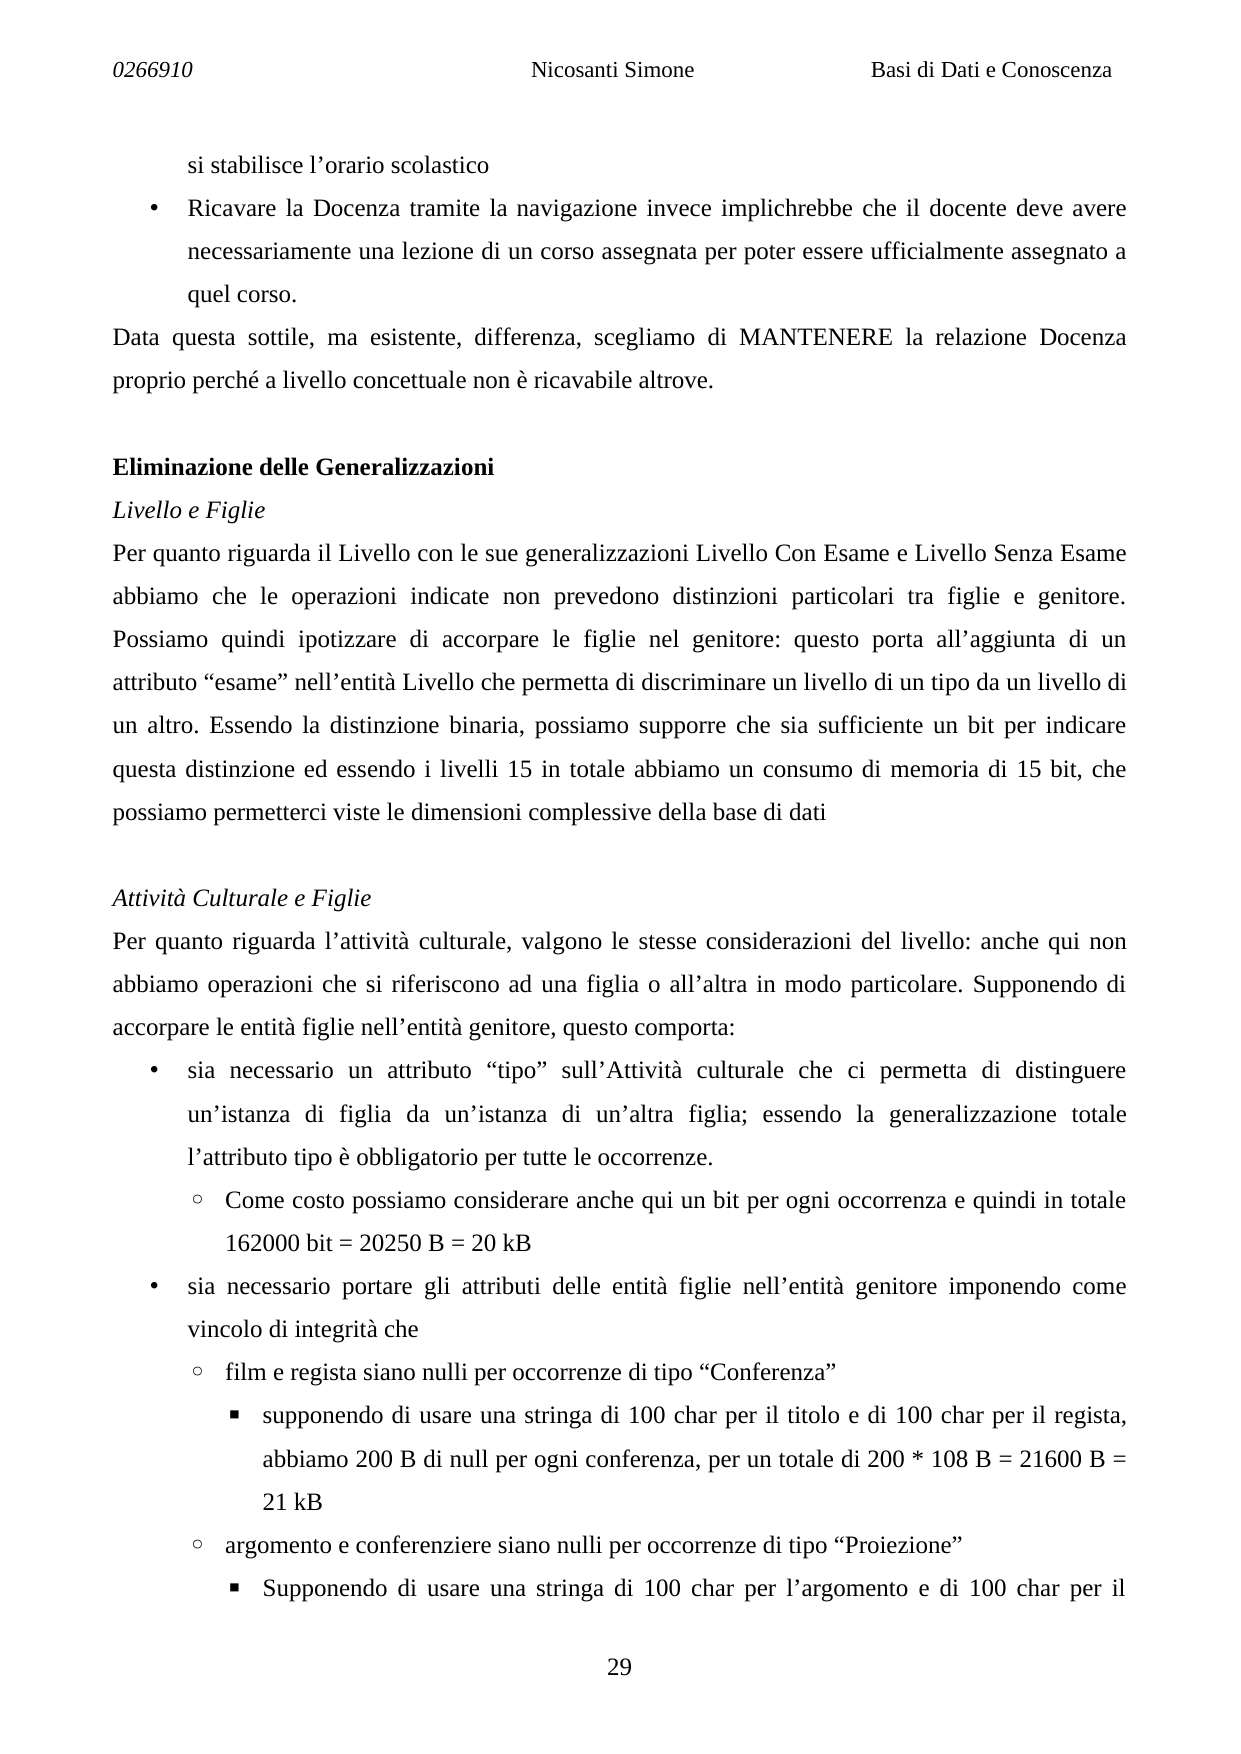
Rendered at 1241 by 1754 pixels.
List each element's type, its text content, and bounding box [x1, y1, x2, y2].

list Supponendo di usare una stringa di 100 char per l’argomento e di 100 char per il [225, 1573, 1128, 1602]
text Per quanto riguarda il Livello con le sue generalizzazioni Livello Con Esame e Livello Senza Esame abbiamo che le operazioni indicate non prevedono distinzioni particolari tra figlie e genitore. Possiamo quindi ipotizzare di accorpare le figlie nel genitore: questo porta all’aggiunta di un attributo “esame” nell’entità Livello che permetta di discriminare un livello di un tipo da un livello di un altro. Essendo la distinzione binaria, possiamo supporre che sia sufficiente un bit per indicare questa distinzione ed essendo i livelli 15 in totale abbiamo un consumo di memoria di 15 bit, che possiamo permetterci viste le dimensioni complessive della base di dati [112, 538, 1128, 826]
list Come costo possiamo considerare anche qui un bit per ogni occorrenza e quindi in totale 162000 bit = 20250 B = 20 kB [187, 1185, 1128, 1257]
list film e regista siano nulli per occorrenze di tipo “Conferenza” [187, 1357, 1128, 1386]
text Livello e Figlie [112, 495, 1128, 524]
list Ricavare la Docenza tramite la navigazione invece implichrebbe che il docente deve avere necessariamente una lezione di un corso assegnata per poter essere ufficialmente assegnato a quel corso. [150, 193, 1128, 308]
list sia necessario un attributo “tipo” sull’Attività culturale che ci permetta di distinguere un’istanza di figlia da un’istanza di un’altra figlia; essendo la generalizzazione totale l’attributo tipo è obbligatorio per tutte le occorrenze. [150, 1056, 1128, 1171]
text Per quanto riguarda l’attività culturale, valgono le stesse considerazioni del livello: anche qui non abbiamo operazioni che si riferiscono ad una figlia o all’altra in modo particolare. Supponendo di accorpare le entità figlie nell’entità genitore, questo comporta: [112, 926, 1128, 1041]
text Eliminazione delle Generalizzazioni [112, 452, 1128, 481]
list argomento e conferenziere siano nulli per occorrenze di tipo “Proiezione” [187, 1530, 1128, 1559]
list sia necessario portare gli attributi delle entità figlie nell’entità genitore imponendo come vincolo di integrità che [150, 1271, 1128, 1343]
text Attività Culturale e Figlie [112, 883, 1128, 912]
list si stabilisce l’orario scolastico [150, 150, 1128, 179]
text Data questa sottile, ma esistente, differenza, scegliamo di MANTENERE la relazione Docenza proprio perché a livello concettuale non è ricavabile altrove. [112, 322, 1128, 394]
list supponendo di usare una stringa di 100 char per il titolo e di 100 char per il regista, abbiamo 200 B di null per ogni conferenza, per un totale di 200 * 108 B = 21600 B = 21 kB [225, 1401, 1128, 1516]
